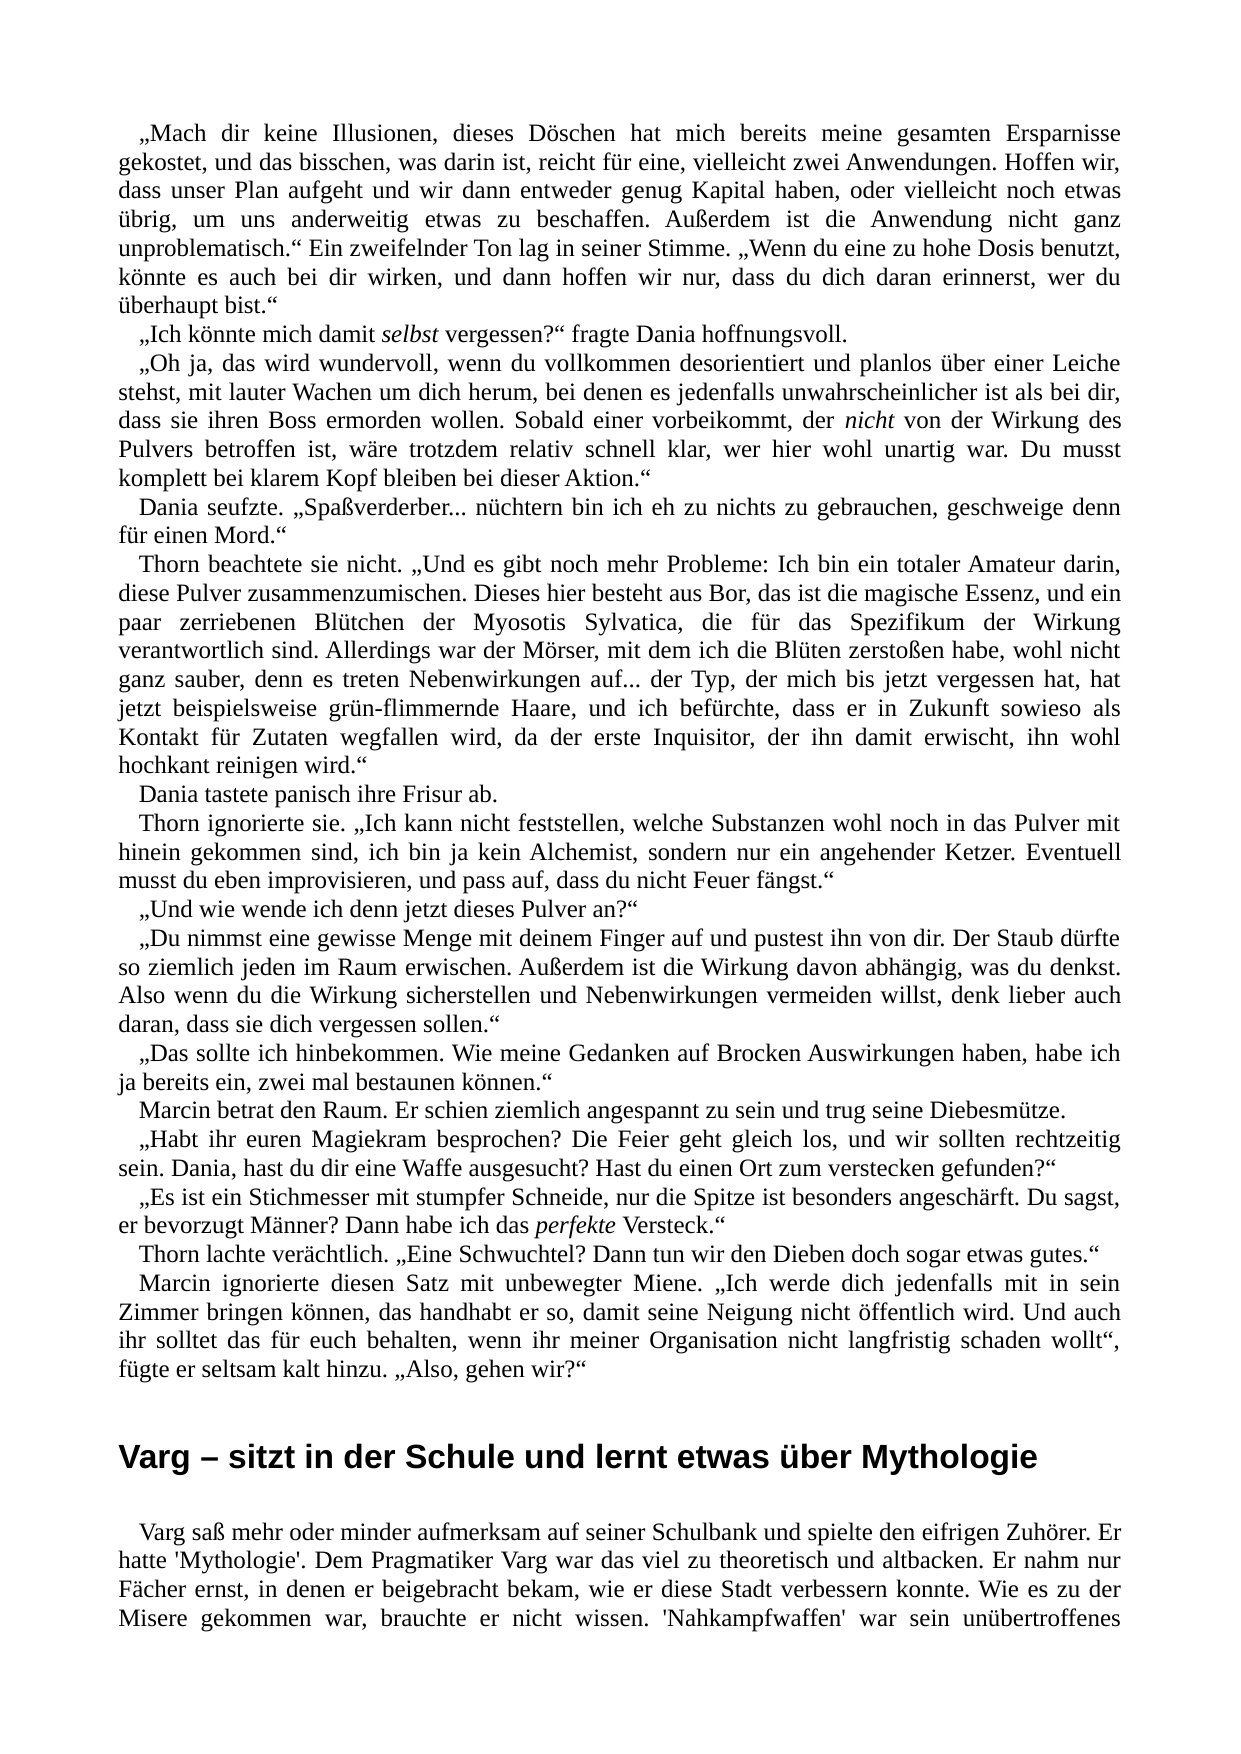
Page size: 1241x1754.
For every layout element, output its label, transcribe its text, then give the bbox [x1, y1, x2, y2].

text „Das sollte ich hinbekommen. Wie meine Gedanken auf Brocken Auswirkungen haben, habe ich ja bereits ein, zwei mal bestaunen können.“ [118, 1038, 1122, 1096]
text Thorn lachte verächtlich. „Eine Schwuchtel? Dann tun wir den Dieben doch sogar etwas gutes.“ [118, 1239, 1122, 1268]
text „Und wie wende ich denn jetzt dieses Pulver an?“ [118, 894, 1122, 923]
text „Habt ihr euren Magiekram besprochen? Die Feier geht gleich los, und wir sollten rechtzeitig sein. Dania, hast du dir eine Waffe ausgesucht? Hast du einen Ort zum verstecken gefunden?“ [118, 1124, 1122, 1182]
text „Du nimmst eine gewisse Menge mit deinem Finger auf und pustest ihn von dir. Der Staub dürfte so ziemlich jeden im Raum erwischen. Außerdem ist die Wirkung davon abhängig, was du denkst. Also wenn du die Wirkung sicherstellen und Nebenwirkungen vermeiden willst, denk lieber auch daran, dass sie dich vergessen sollen.“ [118, 923, 1122, 1038]
text „Oh ja, das wird wundervoll, wenn du vollkommen desorientiert und planlos über einer Leiche stehst, mit lauter Wachen um dich herum, bei denen es jedenfalls unwahrscheinlicher ist als bei dir, dass sie ihren Boss ermorden wollen. Sobald einer vorbeikommt, der nicht von der Wirkung des Pulvers betroffen ist, wäre trotzdem relativ schnell klar, wer hier wohl unartig war. Du musst komplett bei klarem Kopf bleiben bei dieser Aktion.“ [118, 348, 1122, 492]
text „Ich könnte mich damit selbst vergessen?“ fragte Dania hoffnungsvoll. [118, 319, 1122, 348]
text Varg saß mehr oder minder aufmerksam auf seiner Schulbank und spielte den eifrigen Zuhörer. Er hatte 'Mythologie'. Dem Pragmatiker Varg war das viel zu theoretisch und altbacken. Er nahm nur Fächer ernst, in denen er beigebracht bekam, wie er diese Stadt verbessern konnte. Wie es zu der Misere gekommen war, brauchte er nicht wissen. 'Nahkampfwaffen' war sein unübertroffenes [118, 1517, 1122, 1632]
text Marcin ignorierte diesen Satz mit unbewegter Miene. „Ich werde dich jedenfalls mit in sein Zimmer bringen können, das handhabt er so, damit seine Neigung nicht öffentlich wird. Und auch ihr solltet das für euch behalten, wenn ihr meiner Organisation nicht langfristig schaden wollt“, fügte er seltsam kalt hinzu. „Also, gehen wir?“ [118, 1268, 1122, 1383]
text „Mach dir keine Illusionen, dieses Döschen hat mich bereits meine gesamten Ersparnisse gekostet, und das bisschen, was darin ist, reicht für eine, vielleicht zwei Anwendungen. Hoffen wir, dass unser Plan aufgeht und wir dann entweder genug Kapital haben, oder vielleicht noch etwas übrig, um uns anderweitig etwas zu beschaffen. Außerdem ist die Anwendung nicht ganz unproblematisch.“ Ein zweifelnder Ton lag in seiner Stimme. „Wenn du eine zu hohe Dosis benutzt, könnte es auch bei dir wirken, und dann hoffen wir nur, dass du dich daran erinnerst, wer du überhaupt bist.“ [118, 118, 1122, 319]
subtitle Varg – sitzt in der Schule und lernt etwas über Mythologie [118, 1437, 1122, 1476]
text Thorn beachtete sie nicht. „Und es gibt noch mehr Probleme: Ich bin ein totaler Amateur darin, diese Pulver zusammenzumischen. Dieses hier besteht aus Bor, das ist die magische Essenz, und ein paar zerriebenen Blütchen der Myosotis Sylvatica, die für das Spezifikum der Wirkung verantwortlich sind. Allerdings war der Mörser, mit dem ich die Blüten zerstoßen habe, wohl nicht ganz sauber, denn es treten Nebenwirkungen auf... der Typ, der mich bis jetzt vergessen hat, hat jetzt beispielsweise grün-flimmernde Haare, und ich befürchte, dass er in Zukunft sowieso als Kontakt für Zutaten wegfallen wird, da der erste Inquisitor, der ihn damit erwischt, ihn wohl hochkant reinigen wird.“ [118, 549, 1122, 779]
text Thorn ignorierte sie. „Ich kann nicht feststellen, welche Substanzen wohl noch in das Pulver mit hinein gekommen sind, ich bin ja kein Alchemist, sondern nur ein angehender Ketzer. Eventuell musst du eben improvisieren, und pass auf, dass du nicht Feuer fängst.“ [118, 808, 1122, 894]
text „Es ist ein Stichmesser mit stumpfer Schneide, nur die Spitze ist besonders angeschärft. Du sagst, er bevorzugt Männer? Dann habe ich das perfekte Versteck.“ [118, 1182, 1122, 1239]
text Marcin betrat den Raum. Er schien ziemlich angespannt zu sein und trug seine Diebesmütze. [118, 1096, 1122, 1124]
text Dania seufzte. „Spaßverderber... nüchtern bin ich eh zu nichts zu gebrauchen, geschweige denn für einen Mord.“ [118, 492, 1122, 549]
text Dania tastete panisch ihre Frisur ab. [118, 779, 1122, 808]
